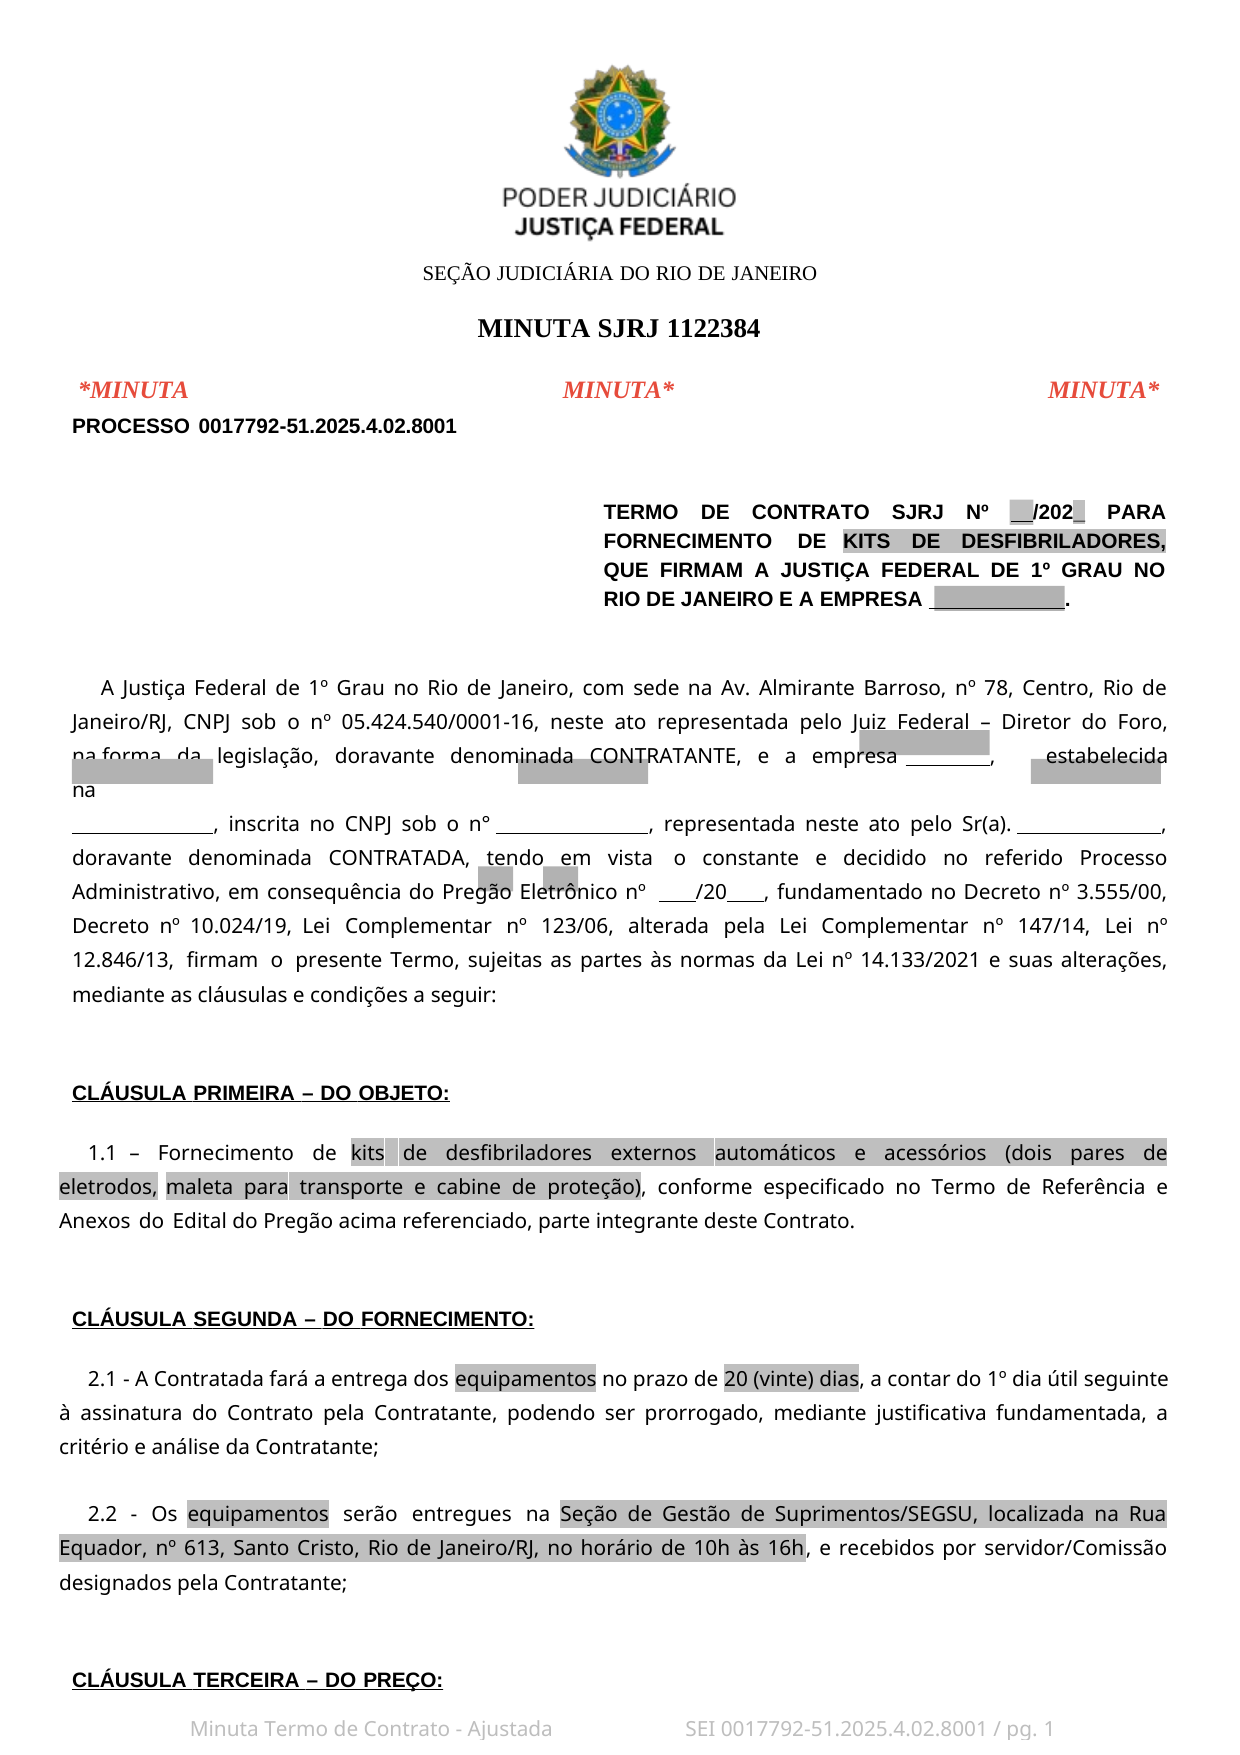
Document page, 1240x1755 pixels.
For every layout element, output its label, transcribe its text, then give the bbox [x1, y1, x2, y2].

text CLÁUSULA PRIMEIRA – DO OBJETO: [72, 1080, 1181, 1104]
list - Os equipamentos serão entregues na Seção de Gestão de Suprimentos/SEGSU, localizada na Rua Equador, nº 613, Santo Cristo, Rio de Janeiro/RJ, no horário de 10h às 16h, e recebidos por servidor/Comissão designados pela Contratante; [59, 1499, 1167, 1596]
list - A Contratada fará a entrega dos equipamentos no prazo de 20 (vinte) dias, a contar do 1º dia útil seguinte à assinatura do Contrato pela Contratante, podendo ser prorrogado, mediante justificativa fundamentada, a critério e análise da Contratante; [59, 1364, 1170, 1461]
text CLÁUSULA TERCEIRA – DO PREÇO: [72, 1668, 1181, 1692]
text SEÇÃO JUDICIÁRIA DO RIO DE JANEIRO [59, 261, 1181, 285]
text TERMO DE CONTRATO SJRJ Nº /202_ PARA FORNECIMENTO DE KITS DE DESFIBRILADORES, QUE FIRMAM A JUSTIÇA FEDERAL DE 1º GRAU NO RIO DE JANEIRO E A EMPRESA . [603, 500, 1166, 611]
text A Justiça Federal de 1º Grau no Rio de Janeiro, com sede na Av. Almirante Barroso, nº 78, Centro, Rio de Janeiro/RJ, CNPJ sob o nº 05.424.540/0001-16, neste ato representada pelo Juiz Federal – Diretor do Foro, na forma da legislação, doravante denominada CONTRATANTE, e a empresa , estabelecida na [72, 673, 1168, 804]
subtitle MINUTA SJRJ 1122384 [59, 312, 1179, 343]
text PROCESSO 0017792-51.2025.4.02.8001 [72, 414, 1181, 438]
subtitle *MINUTA MINUTA* MINUTA* [59, 375, 1180, 404]
list – Fornecimento de kits de desfibriladores externos automáticos e acessórios (dois pares de eletrodos, maleta para transporte e cabine de proteção), conforme especificado no Termo de Referência e Anexos do Edital do Pregão acima referenciado, parte integrante deste Contrato. [59, 1138, 1168, 1234]
text , inscrita no CNPJ sob o n° , representada neste ato pelo Sr(a). , doravante denominada CONTRATADA, tendo em vista o constante e decidido no referido Processo Administrativo, em consequência do Pregão Eletrônico nº /20 , fundamentado no Decreto nº 3.555/00, Decreto nº 10.024/19, Lei Complementar nº 123/06, alterada pela Lei Complementar nº 147/14, Lei nº 12.846/13, firmam o presente Termo, sujeitas as partes às normas da Lei nº 14.133/2021 e suas alterações, mediante as cláusulas e condições a seguir: [72, 809, 1168, 1008]
text CLÁUSULA SEGUNDA – DO FORNECIMENTO: [72, 1307, 1181, 1331]
